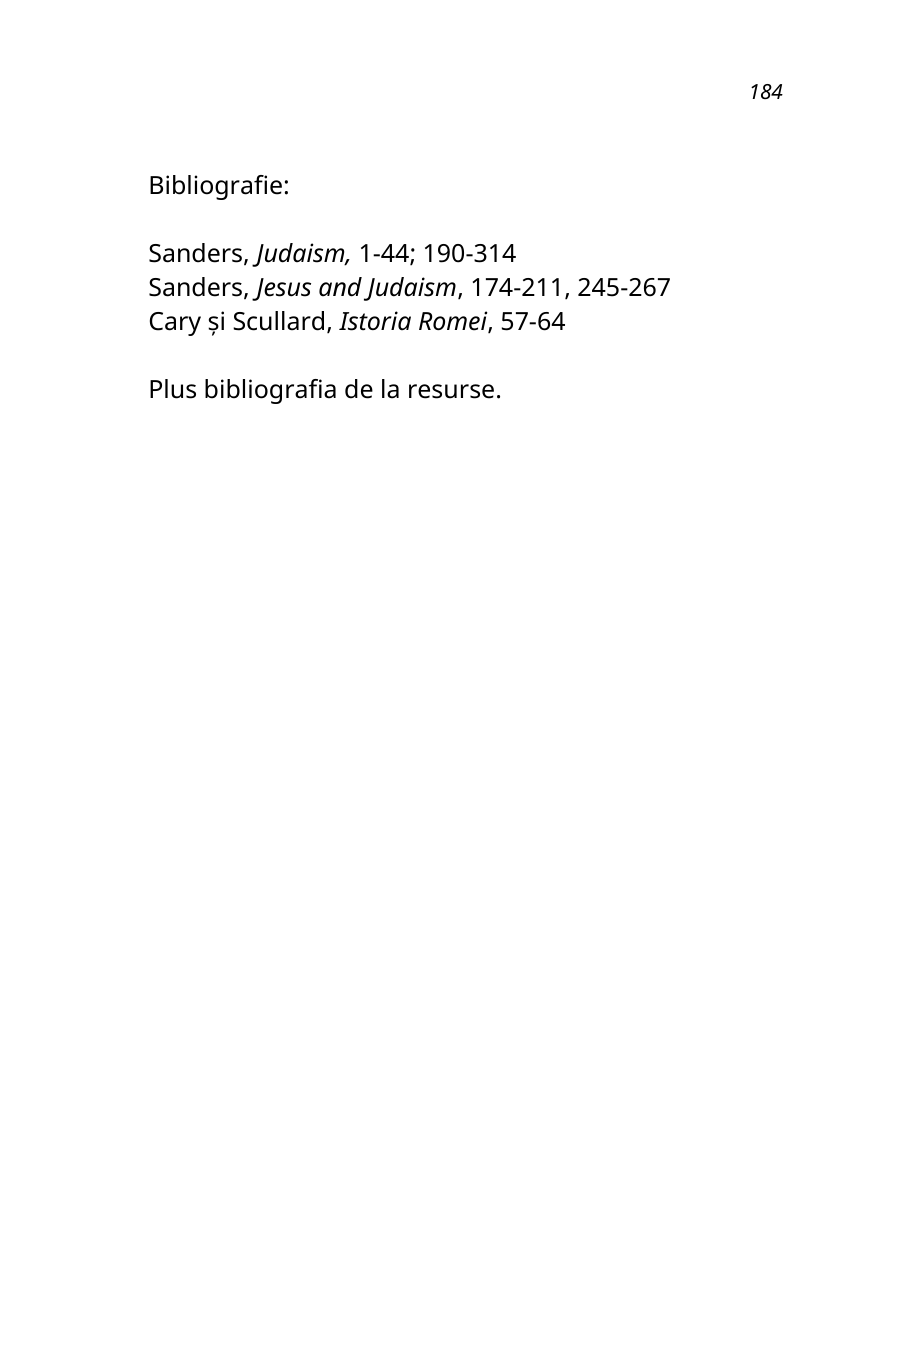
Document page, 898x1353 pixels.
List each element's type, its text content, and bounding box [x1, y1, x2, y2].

text Plus bibliografia de la resurse. [118, 372, 786, 406]
text Sanders, Jesus and Judaism, 174-211, 245-267 [118, 270, 786, 304]
text Cary şi Scullard, Istoria Romei, 57-64 [118, 304, 786, 338]
text Sanders, Judaism, 1-44; 190-314 [118, 236, 786, 270]
text Bibliografie: [118, 168, 786, 202]
